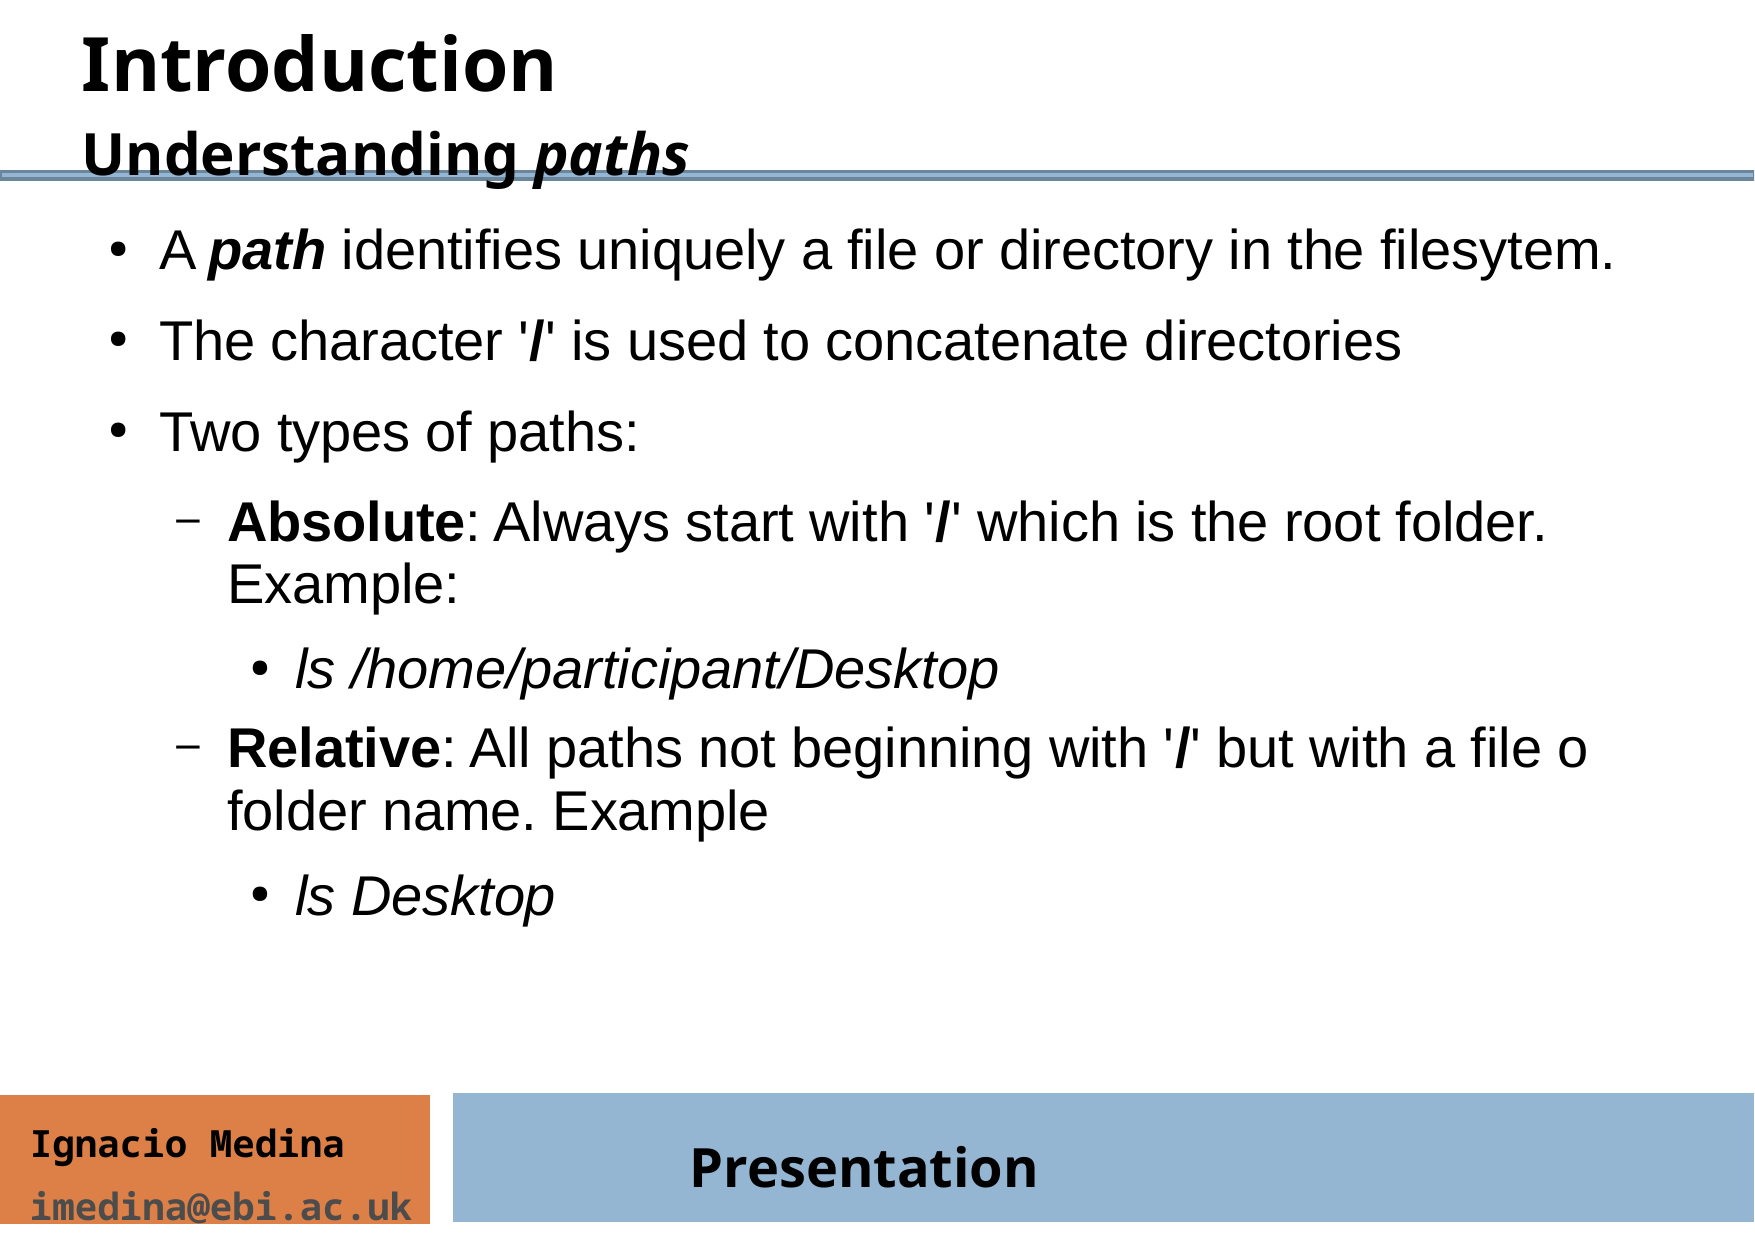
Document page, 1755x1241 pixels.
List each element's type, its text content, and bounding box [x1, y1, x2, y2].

text_box [543, 171, 1754, 179]
text_box [0, 171, 506, 179]
list A path identifies uniquely a file or directory in the filesytem. The character '/' is used to concatenate directories Two types of paths: Absolute: Always start with '/' which is the root folder. Example: ls /home/participant/Desktop Relative: All paths not beginning with '/' but with a file o folder name. Example ls Desktop [91, 219, 1636, 939]
text_box Ignacio Medina imedina@ebi.ac.uk [15, 1110, 436, 1224]
text_box Presentation [675, 1122, 1726, 1201]
text_box [514, 174, 535, 179]
text_box Introduction Understanding paths [67, 3, 1688, 174]
